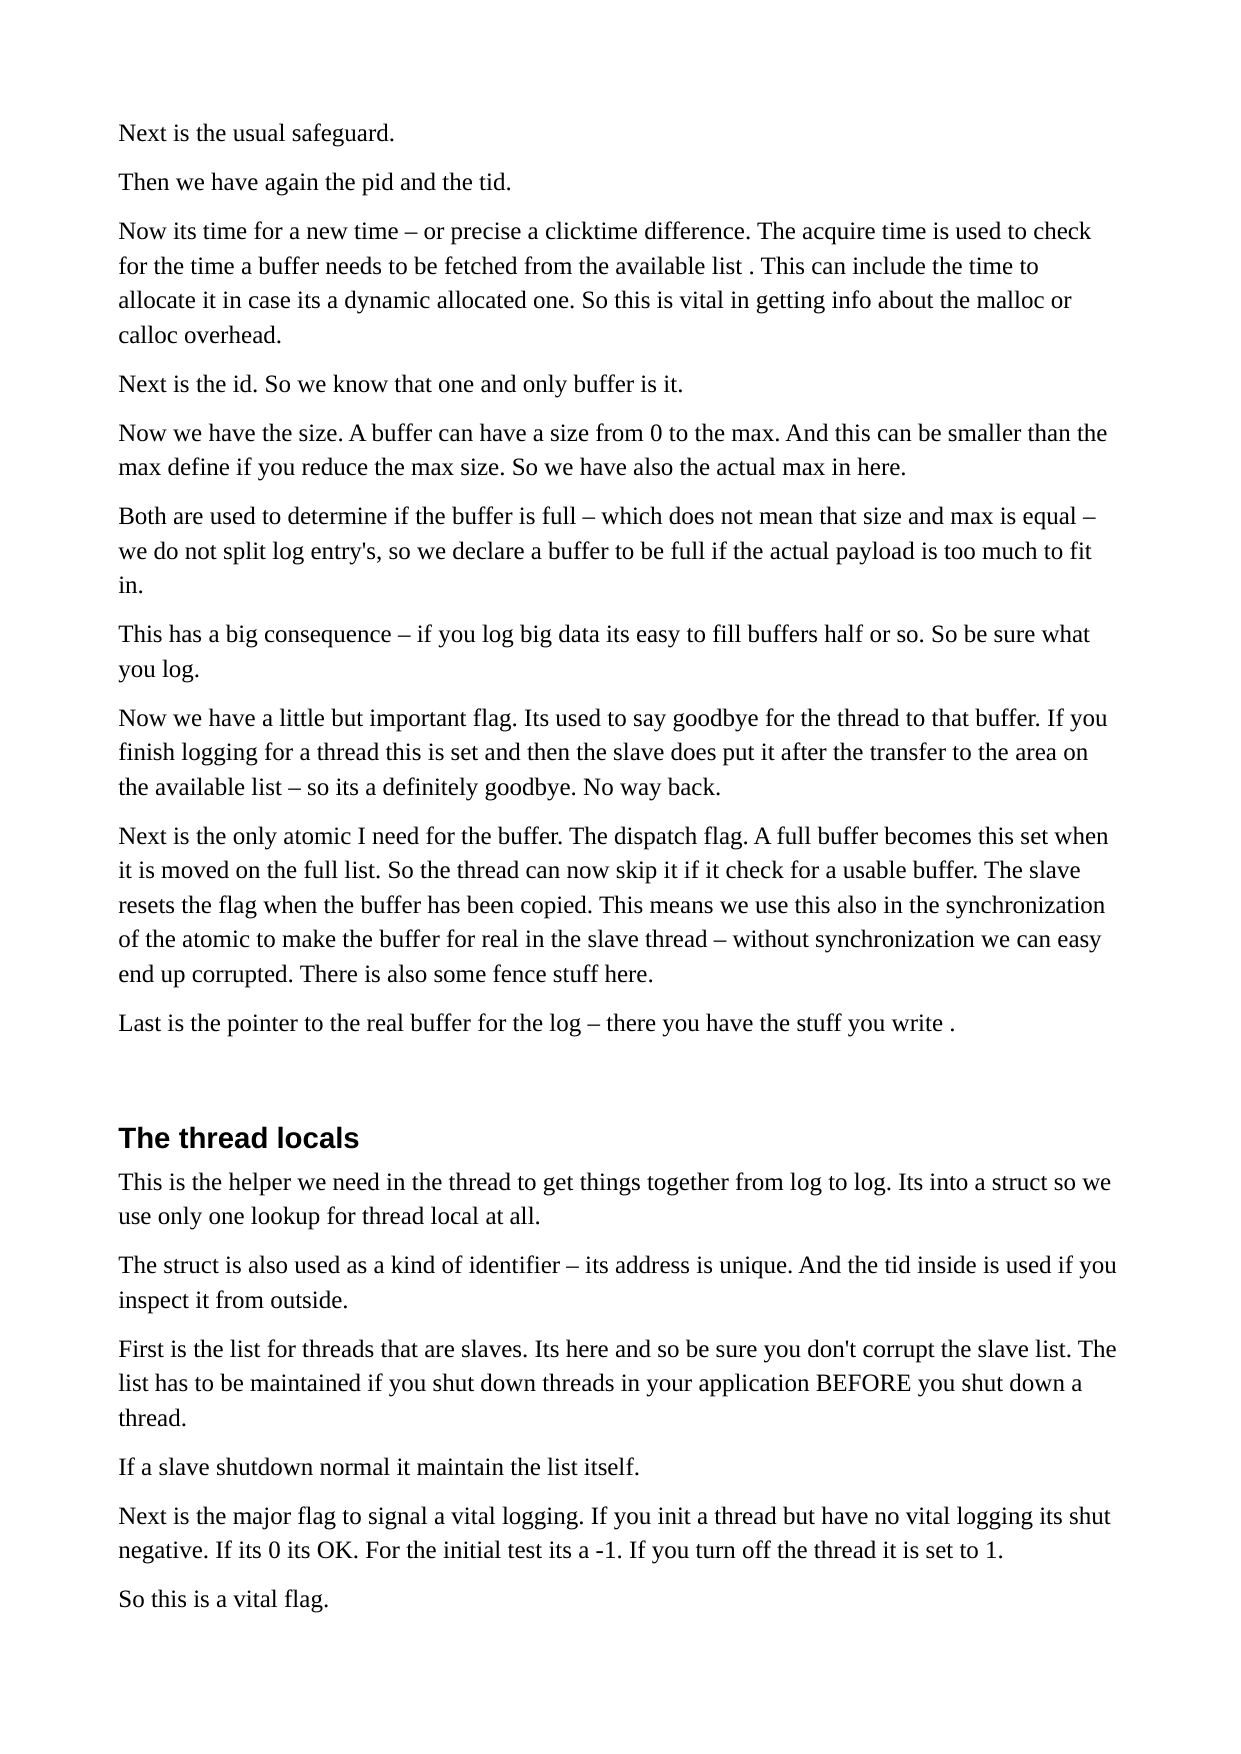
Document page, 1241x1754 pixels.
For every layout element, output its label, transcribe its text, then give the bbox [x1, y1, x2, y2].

text Now we have the size. A buffer can have a size from 0 to the max. And this can be smaller than the max define if you reduce the max size. So we have also the actual max in here. [118, 418, 1122, 481]
text This is the helper we need in the thread to get things together from log to log. Its into a struct so we use only one lookup for thread local at all. [118, 1167, 1122, 1230]
text Next is the major flag to signal a vital logging. If you init a thread but have no vital logging its shut negative. If its 0 its OK. For the initial test its a -1. If you turn off the thread it is set to 1. [118, 1501, 1122, 1564]
text Then we have again the pid and the tid. [118, 167, 1122, 196]
subtitle The thread locals [118, 1121, 1122, 1154]
text This has a big consequence – if you log big data its easy to fill buffers half or so. So be sure what you log. [118, 619, 1122, 683]
text Now we have a little but important flag. Its used to say goodbye for the thread to that buffer. If you finish logging for a thread this is set and then the slave does put it after the transfer to the area on the available list – so its a definitely goodbye. No way back. [118, 703, 1122, 801]
text Next is the only atomic I need for the buffer. The dispatch flag. A full buffer becomes this set when it is moved on the full list. So the thread can now skip it if it check for a usable buffer. The slave resets the flag when the buffer has been copied. This means we use this also in the synchronization of the atomic to make the buffer for real in the slave thread – without synchronization we can easy end up corrupted. There is also some fence stuff here. [118, 821, 1122, 988]
text Now its time for a new time – or precise a clicktime difference. The acquire time is used to check for the time a buffer needs to be fetched from the available list . This can include the time to allocate it in case its a dynamic allocated one. So this is vital in getting info about the malloc or calloc overhead. [118, 216, 1122, 348]
text Next is the id. So we know that one and only buffer is it. [118, 369, 1122, 397]
text If a slave shutdown normal it maintain the list itself. [118, 1452, 1122, 1481]
text Last is the pointer to the real buffer for the log – there you have the stuff you write . [118, 1008, 1122, 1037]
text First is the list for threads that are slaves. Its here and so be sure you don't corrupt the slave list. The list has to be maintained if you shut down threads in your application BEFORE you shut down a thread. [118, 1334, 1122, 1432]
text So this is a vital flag. [118, 1584, 1122, 1613]
text Next is the usual safeguard. [118, 118, 1122, 147]
text The struct is also used as a kind of identifier – its address is unique. And the tid inside is used if you inspect it from outside. [118, 1250, 1122, 1314]
text Both are used to determine if the buffer is full – which does not mean that size and max is equal – we do not split log entry's, so we declare a buffer to be full if the actual payload is too much to fit in. [118, 501, 1122, 599]
